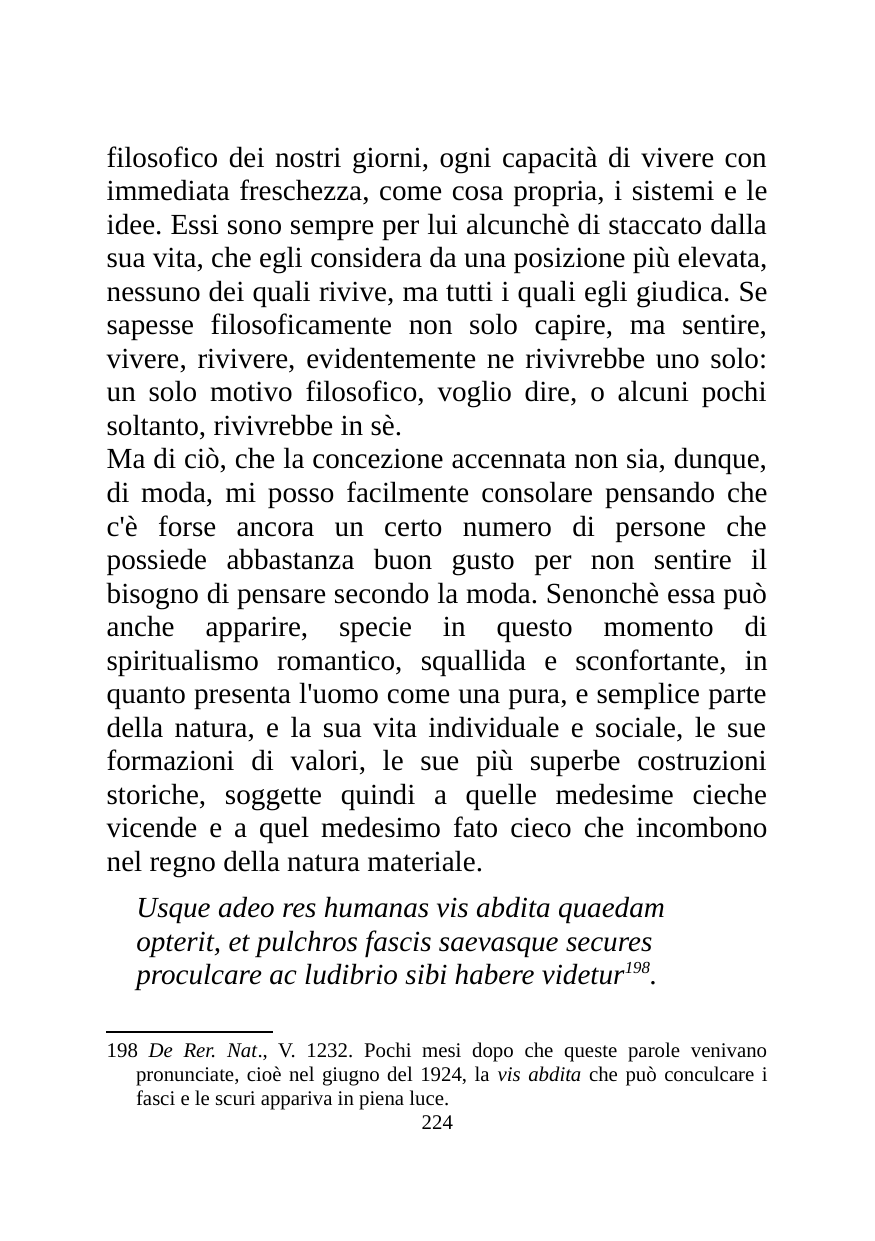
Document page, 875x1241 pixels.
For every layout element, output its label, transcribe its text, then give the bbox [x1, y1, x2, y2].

text De Rer. Nat., V. 1232. Pochi mesi dopo che queste parole venivano pronunciate, cioè nel giugno del 1924, la vis abdita che può conculcare i fasci e le scuri appariva in piena luce. [106, 1038, 768, 1110]
text Usque adeo res humanas vis abdita quaedam opterit, et pulchros fascis saevasque secures proculcare ac ludibrio sibi habere videtur. [136, 890, 768, 991]
text filosofico dei nostri giorni, ogni capacità di vivere con immediata freschezza, come cosa propria, i sistemi e le idee. Essi sono sempre per lui alcunchè di staccato dalla sua vita, che egli considera da una posizione più elevata, nessuno dei quali rivive, ma tutti i quali egli giudica. Se sapesse filosoficamente non solo capire, ma sentire, vivere, rivivere, evidentemente ne rivivrebbe uno solo: un solo motivo filosofico, voglio dire, o alcuni pochi soltanto, rivivrebbe in sè. [106, 140, 768, 442]
text Ma di ciò, che la concezione accennata non sia, dunque, di moda, mi posso facilmente consolare pensando che c'è forse ancora un certo numero di persone che possiede abbastanza buon gusto per non sentire il bisogno di pensare secondo la moda. Senonchè essa può anche apparire, specie in questo momento di spiritualismo romantico, squallida e sconfortante, in quanto presenta l'uomo come una pura, e semplice parte della natura, e la sua vita individuale e sociale, le sue formazioni di valori, le sue più superbe costruzioni storiche, soggette quindi a quelle medesime cieche vicende e a quel medesimo fato cieco che incombono nel regno della natura materiale. [106, 442, 768, 878]
